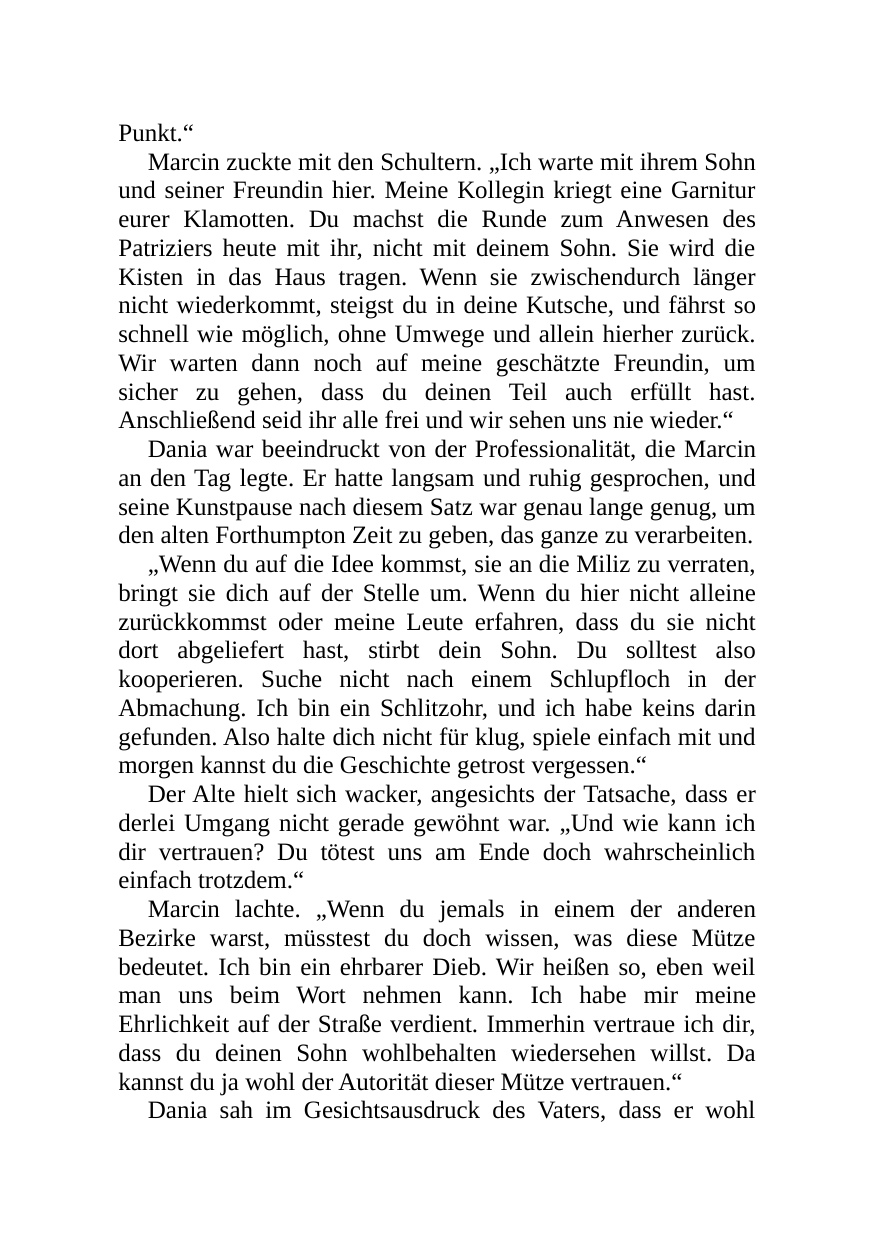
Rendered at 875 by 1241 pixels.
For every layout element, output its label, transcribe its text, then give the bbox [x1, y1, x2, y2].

text Der Alte hielt sich wacker, angesichts der Tatsache, dass er derlei Umgang nicht gerade gewöhnt war. „Und wie kann ich dir vertrauen? Du tötest uns am Ende doch wahrscheinlich einfach trotzdem.“ [118, 779, 756, 894]
text Dania sah im Gesichtsausdruck des Vaters, dass er wohl [118, 1096, 756, 1124]
text „Wenn du auf die Idee kommst, sie an die Miliz zu verraten, bringt sie dich auf der Stelle um. Wenn du hier nicht alleine zurückkommst oder meine Leute erfahren, dass du sie nicht dort abgeliefert hast, stirbt dein Sohn. Du solltest also kooperieren. Suche nicht nach einem Schlupfloch in der Abmachung. Ich bin ein Schlitzohr, und ich habe keins darin gefunden. Also halte dich nicht für klug, spiele einfach mit und morgen kannst du die Geschichte getrost vergessen.“ [118, 549, 756, 779]
text Dania war beeindruckt von der Professionalität, die Marcin an den Tag legte. Er hatte langsam und ruhig gesprochen, und seine Kunstpause nach diesem Satz war genau lange genug, um den alten Forthumpton Zeit zu geben, das ganze zu verarbeiten. [118, 434, 756, 549]
text Punkt.“ [118, 118, 756, 147]
text Marcin zuckte mit den Schultern. „Ich warte mit ihrem Sohn und seiner Freundin hier. Meine Kollegin kriegt eine Garnitur eurer Klamotten. Du machst die Runde zum Anwesen des Patriziers heute mit ihr, nicht mit deinem Sohn. Sie wird die Kisten in das Haus tragen. Wenn sie zwischendurch länger nicht wiederkommt, steigst du in deine Kutsche, und fährst so schnell wie möglich, ohne Umwege und allein hierher zurück. Wir warten dann noch auf meine geschätzte Freundin, um sicher zu gehen, dass du deinen Teil auch erfüllt hast. Anschließend seid ihr alle frei und wir sehen uns nie wieder.“ [118, 147, 756, 434]
text Marcin lachte. „Wenn du jemals in einem der anderen Bezirke warst, müsstest du doch wissen, was diese Mütze bedeutet. Ich bin ein ehrbarer Dieb. Wir heißen so, eben weil man uns beim Wort nehmen kann. Ich habe mir meine Ehrlichkeit auf der Straße verdient. Immerhin vertraue ich dir, dass du deinen Sohn wohlbehalten wiedersehen willst. Da kannst du ja wohl der Autorität dieser Mütze vertrauen.“ [118, 894, 756, 1096]
